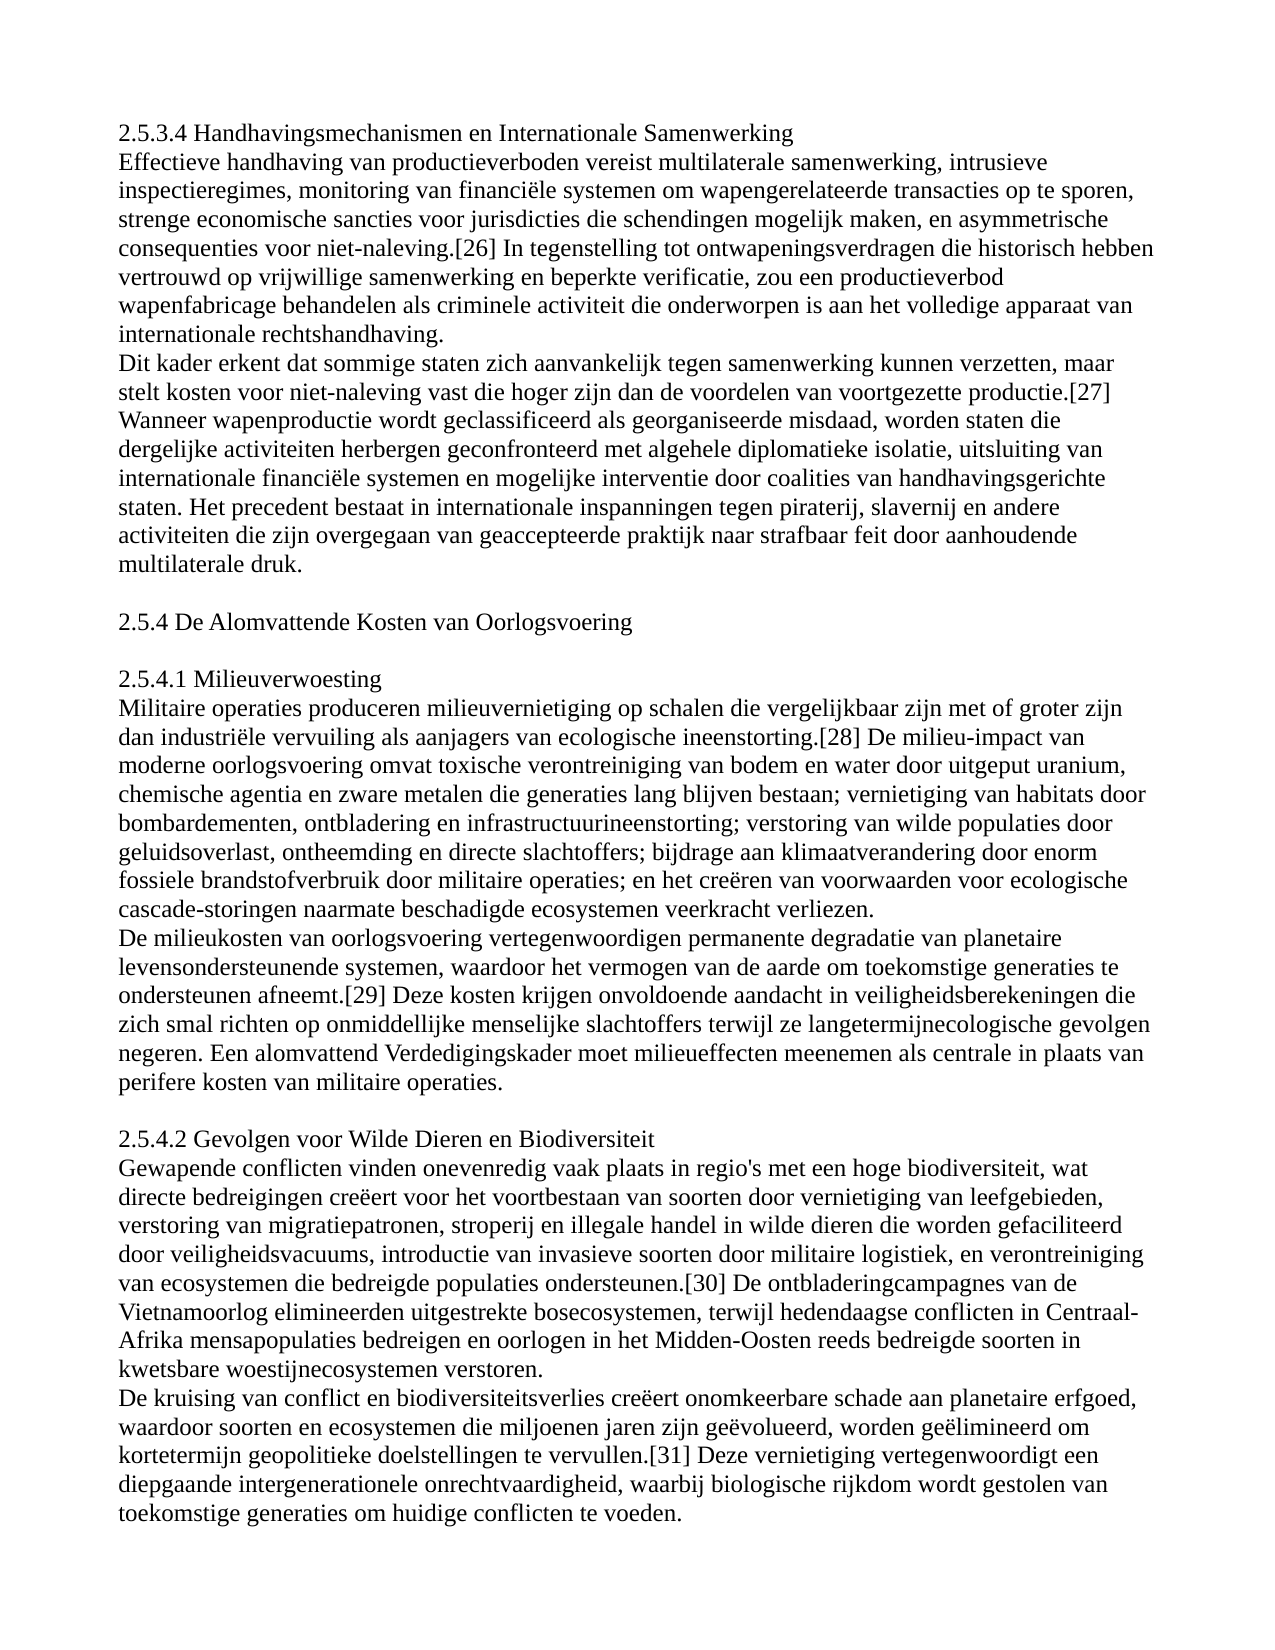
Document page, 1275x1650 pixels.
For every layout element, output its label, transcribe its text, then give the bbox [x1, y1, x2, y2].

text Gewapende conflicten vinden onevenredig vaak plaats in regio's met een hoge biodiversiteit, wat directe bedreigingen creëert voor het voortbestaan van soorten door vernietiging van leefgebieden, verstoring van migratiepatronen, stroperij en illegale handel in wilde dieren die worden gefaciliteerd door veiligheidsvacuums, introductie van invasieve soorten door militaire logistiek, en verontreiniging van ecosystemen die bedreigde populaties ondersteunen.[30] De ontbladeringcampagnes van de Vietnamoorlog elimineerden uitgestrekte bosecosystemen, terwijl hedendaagse conflicten in Centraal-Afrika mensapopulaties bedreigen en oorlogen in het Midden-Oosten reeds bedreigde soorten in kwetsbare woestijnecosystemen verstoren. [118, 1153, 1157, 1383]
text 2.5.4.2 Gevolgen voor Wilde Dieren en Biodiversiteit [118, 1124, 1157, 1153]
text Effectieve handhaving van productieverboden vereist multilaterale samenwerking, intrusieve inspectieregimes, monitoring van financiële systemen om wapengerelateerde transacties op te sporen, strenge economische sancties voor jurisdicties die schendingen mogelijk maken, en asymmetrische consequenties voor niet-naleving.[26] In tegenstelling tot ontwapeningsverdragen die historisch hebben vertrouwd op vrijwillige samenwerking en beperkte verificatie, zou een productieverbod wapenfabricage behandelen als criminele activiteit die onderworpen is aan het volledige apparaat van internationale rechtshandhaving. [118, 147, 1157, 348]
text De milieukosten van oorlogsvoering vertegenwoordigen permanente degradatie van planetaire levensondersteunende systemen, waardoor het vermogen van de aarde om toekomstige generaties te ondersteunen afneemt.[29] Deze kosten krijgen onvoldoende aandacht in veiligheidsberekeningen die zich smal richten op onmiddellijke menselijke slachtoffers terwijl ze langetermijnecologische gevolgen negeren. Een alomvattend Verdedigingskader moet milieueffecten meenemen als centrale in plaats van perifere kosten van militaire operaties. [118, 923, 1157, 1096]
text De kruising van conflict en biodiversiteitsverlies creëert onomkeerbare schade aan planetaire erfgoed, waardoor soorten en ecosystemen die miljoenen jaren zijn geëvolueerd, worden geëlimineerd om kortetermijn geopolitieke doelstellingen te vervullen.[31] Deze vernietiging vertegenwoordigt een diepgaande intergenerationele onrechtvaardigheid, waarbij biologische rijkdom wordt gestolen van toekomstige generaties om huidige conflicten te voeden. [118, 1383, 1157, 1527]
text 2.5.3.4 Handhavingsmechanismen en Internationale Samenwerking [118, 118, 1157, 147]
text 2.5.4 De Alomvattende Kosten van Oorlogsvoering [118, 607, 1157, 636]
text Dit kader erkent dat sommige staten zich aanvankelijk tegen samenwerking kunnen verzetten, maar stelt kosten voor niet-naleving vast die hoger zijn dan de voordelen van voortgezette productie.[27] Wanneer wapenproductie wordt geclassificeerd als georganiseerde misdaad, worden staten die dergelijke activiteiten herbergen geconfronteerd met algehele diplomatieke isolatie, uitsluiting van internationale financiële systemen en mogelijke interventie door coalities van handhavingsgerichte staten. Het precedent bestaat in internationale inspanningen tegen piraterij, slavernij en andere activiteiten die zijn overgegaan van geaccepteerde praktijk naar strafbaar feit door aanhoudende multilaterale druk. [118, 348, 1157, 578]
text 2.5.4.1 Milieuverwoesting [118, 664, 1157, 693]
text Militaire operaties produceren milieuvernietiging op schalen die vergelijkbaar zijn met of groter zijn dan industriële vervuiling als aanjagers van ecologische ineenstorting.[28] De milieu-impact van moderne oorlogsvoering omvat toxische verontreiniging van bodem en water door uitgeput uranium, chemische agentia en zware metalen die generaties lang blijven bestaan; vernietiging van habitats door bombardementen, ontbladering en infrastructuurineenstorting; verstoring van wilde populaties door geluidsoverlast, ontheemding en directe slachtoffers; bijdrage aan klimaatverandering door enorm fossiele brandstofverbruik door militaire operaties; en het creëren van voorwaarden voor ecologische cascade-storingen naarmate beschadigde ecosystemen veerkracht verliezen. [118, 693, 1157, 923]
